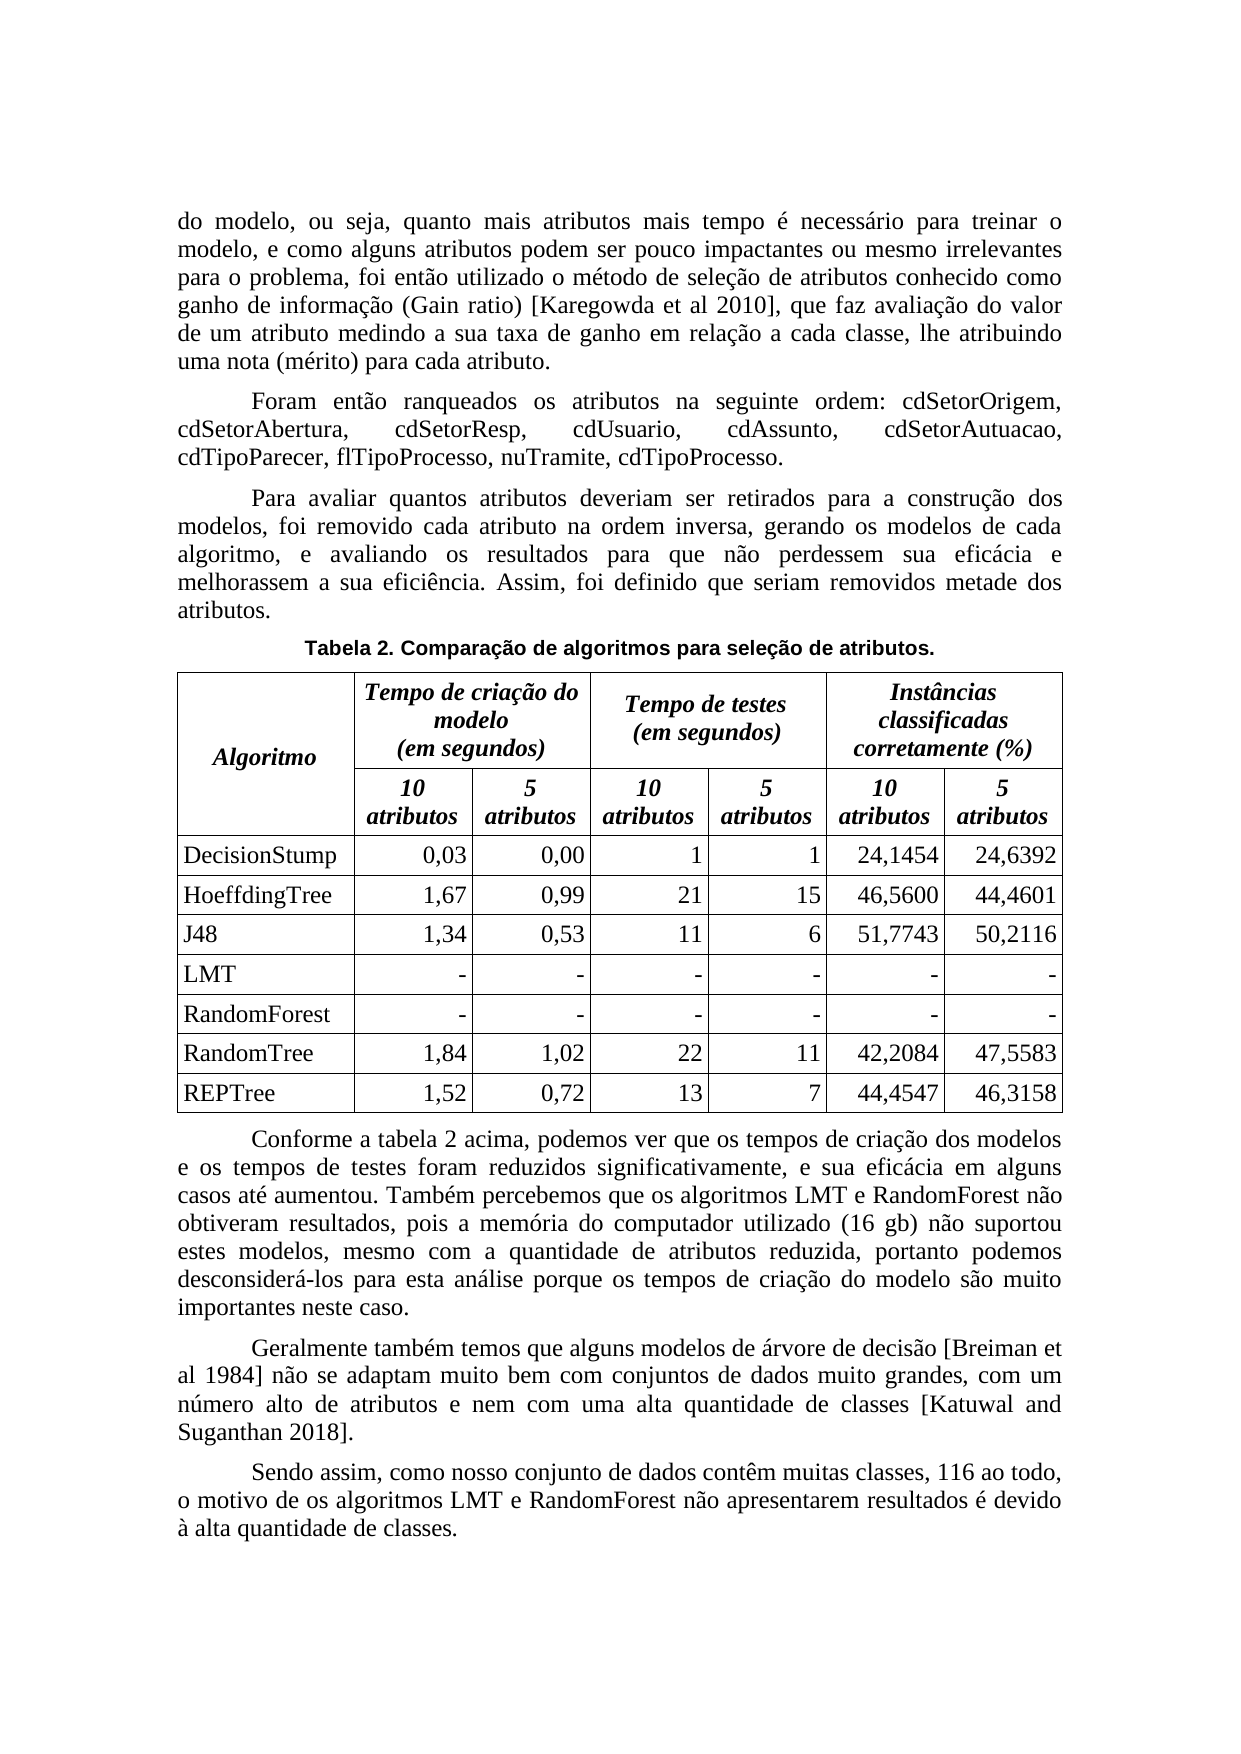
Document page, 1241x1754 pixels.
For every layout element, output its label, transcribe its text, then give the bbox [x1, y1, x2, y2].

text Conforme a tabela 2 acima, podemos ver que os tempos de criação dos modelos e os tempos de testes foram reduzidos significativamente, e sua eficácia em alguns casos até aumentou. Também percebemos que os algoritmos LMT e RandomForest não obtiveram resultados, pois a memória do computador utilizado (16 gb) não suportou estes modelos, mesmo com a quantidade de atributos reduzida, portanto podemos desconsiderá-los para esta análise porque os tempos de criação do modelo são muito importantes neste caso. [177, 1125, 1063, 1321]
table_cell 0,03 [355, 836, 472, 875]
table_cell 50,2116 [945, 915, 1062, 954]
table_cell 0,00 [473, 836, 590, 875]
table_cell 24,6392 [945, 836, 1062, 875]
text Geralmente também temos que alguns modelos de árvore de decisão [Breiman et al 1984] não se adaptam muito bem com conjuntos de dados muito grandes, com um número alto de atributos e nem com uma alta quantidade de classes [Katuwal and Suganthan 2018]. [177, 1333, 1063, 1446]
table_cell 42,2084 [827, 1034, 944, 1073]
table_cell - [827, 955, 944, 994]
table_cell 51,7743 [827, 915, 944, 954]
table_cell - [945, 955, 1062, 994]
table_header Algoritmo [178, 673, 354, 835]
table_cell 6 [709, 915, 826, 954]
text Tabela 2. Comparação de algoritmos para seleção de atributos. [224, 636, 1016, 660]
text do modelo, ou seja, quanto mais atributos mais tempo é necessário para treinar o modelo, e como alguns atributos podem ser pouco impactantes ou mesmo irrelevantes para o problema, foi então utilizado o método de seleção de atributos conhecido como ganho de informação (Gain ratio) [Karegowda et al 2010], que faz avaliação do valor de um atributo medindo a sua taxa de ganho em relação a cada classe, lhe atribuindo uma nota (mérito) para cada atributo. [177, 207, 1063, 375]
table_cell 44,4547 [827, 1074, 944, 1112]
text Para avaliar quantos atributos deveriam ser retirados para a construção dos modelos, foi removido cada atributo na ordem inversa, gerando os modelos de cada algoritmo, e avaliando os resultados para que não perdessem sua eficácia e melhorassem a sua eficiência. Assim, foi definido que seriam removidos metade dos atributos. [177, 484, 1063, 624]
table_cell REPTree [178, 1074, 354, 1112]
text Foram então ranqueados os atributos na seguinte ordem: cdSetorOrigem, cdSetorAbertura, cdSetorResp, cdUsuario, cdAssunto, cdSetorAutuacao, cdTipoParecer, flTipoProcesso, nuTramite, cdTipoProcesso. [177, 387, 1063, 471]
table_cell 21 [591, 876, 708, 914]
table_cell - [355, 995, 472, 1033]
table_cell 0,53 [473, 915, 590, 954]
table_cell 1,02 [473, 1034, 590, 1073]
table_cell 1,34 [355, 915, 472, 954]
table_cell - [709, 995, 826, 1033]
table_cell 47,5583 [945, 1034, 1062, 1073]
table_cell 24,1454 [827, 836, 944, 875]
table_cell - [591, 995, 708, 1033]
table_cell 22 [591, 1034, 708, 1073]
table_cell 11 [709, 1034, 826, 1073]
table_header Tempo de testes (em segundos) [591, 673, 826, 768]
table_cell 10 atributos [591, 769, 708, 835]
table_cell 46,3158 [945, 1074, 1062, 1112]
table_cell - [473, 995, 590, 1033]
table_cell DecisionStump [178, 836, 354, 875]
table_cell 5 atributos [709, 769, 826, 835]
table_cell 1,52 [355, 1074, 472, 1112]
table_cell RandomForest [178, 995, 354, 1033]
table_cell 13 [591, 1074, 708, 1112]
table_cell 46,5600 [827, 876, 944, 914]
table_cell - [945, 995, 1062, 1033]
text Sendo assim, como nosso conjunto de dados contêm muitas classes, 116 ao todo, o motivo de os algoritmos LMT e RandomForest não apresentarem resultados é devido à alta quantidade de classes. [177, 1458, 1063, 1542]
table_cell 1,67 [355, 876, 472, 914]
table_header Instâncias classificadas corretamente (%) [827, 673, 1062, 768]
table_cell 0,72 [473, 1074, 590, 1112]
table_cell J48 [178, 915, 354, 954]
table_cell 10 atributos [827, 769, 944, 835]
table_header Tempo de criação do modelo (em segundos) [355, 673, 590, 768]
table_cell HoeffdingTree [178, 876, 354, 914]
table_cell LMT [178, 955, 354, 994]
table_cell - [709, 955, 826, 994]
table_cell 44,4601 [945, 876, 1062, 914]
table_cell 0,99 [473, 876, 590, 914]
table_cell - [473, 955, 590, 994]
table_cell RandomTree [178, 1034, 354, 1073]
table_cell 15 [709, 876, 826, 914]
table_cell 10 atributos [355, 769, 472, 835]
table_cell - [827, 995, 944, 1033]
table_cell 5 atributos [945, 769, 1062, 835]
table_cell 11 [591, 915, 708, 954]
table_cell 7 [709, 1074, 826, 1112]
table_cell - [355, 955, 472, 994]
table_cell 1 [591, 836, 708, 875]
table_cell 1 [709, 836, 826, 875]
table_cell 1,84 [355, 1034, 472, 1073]
table_cell - [591, 955, 708, 994]
table_cell 5 atributos [473, 769, 590, 835]
